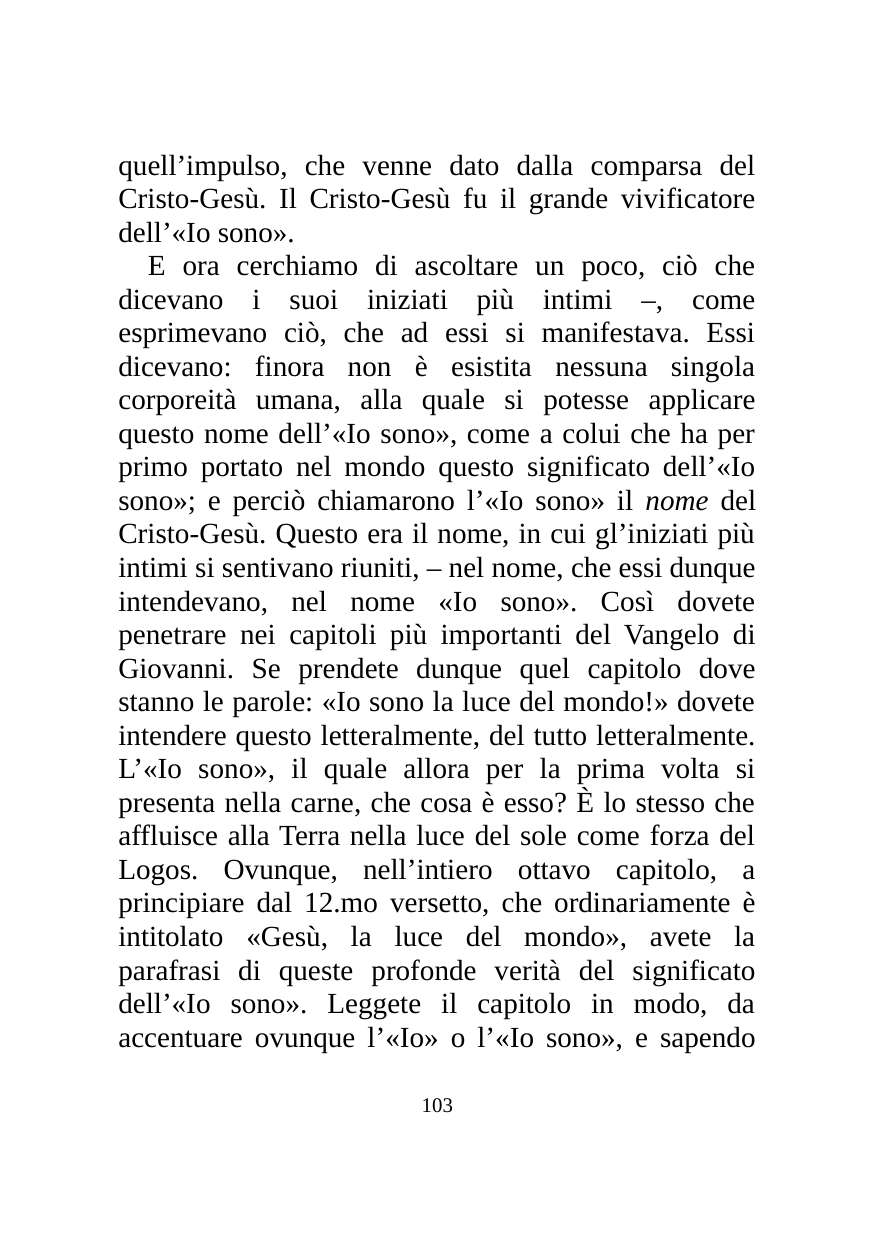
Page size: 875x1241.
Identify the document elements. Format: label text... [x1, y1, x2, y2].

text quell’impulso, che venne dato dalla comparsa del Cristo-Gesù. Il Cristo-Gesù fu il grande vivificatore dell’«Io sono». [118, 148, 756, 248]
text E ora cerchiamo di ascoltare un poco, ciò che dicevano i suoi iniziati più intimi –, come esprimevano ciò, che ad essi si manifestava. Essi dicevano: finora non è esistita nessuna singola corporeità umana, alla quale si potesse applicare questo nome dell’«Io sono», come a colui che ha per primo portato nel mondo questo significato dell’«Io sono»; e perciò chiamarono l’«Io sono» il nome del Cristo-Gesù. Questo era il nome, in cui gl’iniziati più intimi si sentivano riuniti, – nel nome, che essi dunque intendevano, nel nome «Io sono». Così dovete penetrare nei capitoli più importanti del Vangelo di Giovanni. Se prendete dunque quel capitolo dove stanno le parole: «Io sono la luce del mondo!» dovete intendere questo letteralmente, del tutto letteralmente. L’«Io sono», il quale allora per la prima volta si presenta nella carne, che cosa è esso? È lo stesso che affluisce alla Terra nella luce del sole come forza del Logos. Ovunque, nell’intiero ottavo capitolo, a principiare dal 12.mo versetto, che ordinariamente è intitolato «Gesù, la luce del mondo», avete la parafrasi di queste profonde verità del significato dell’«Io sono». Leggete il capitolo in modo, da accentuare ovunque l’«Io» o l’«Io sono», e sapendo [118, 248, 756, 1053]
